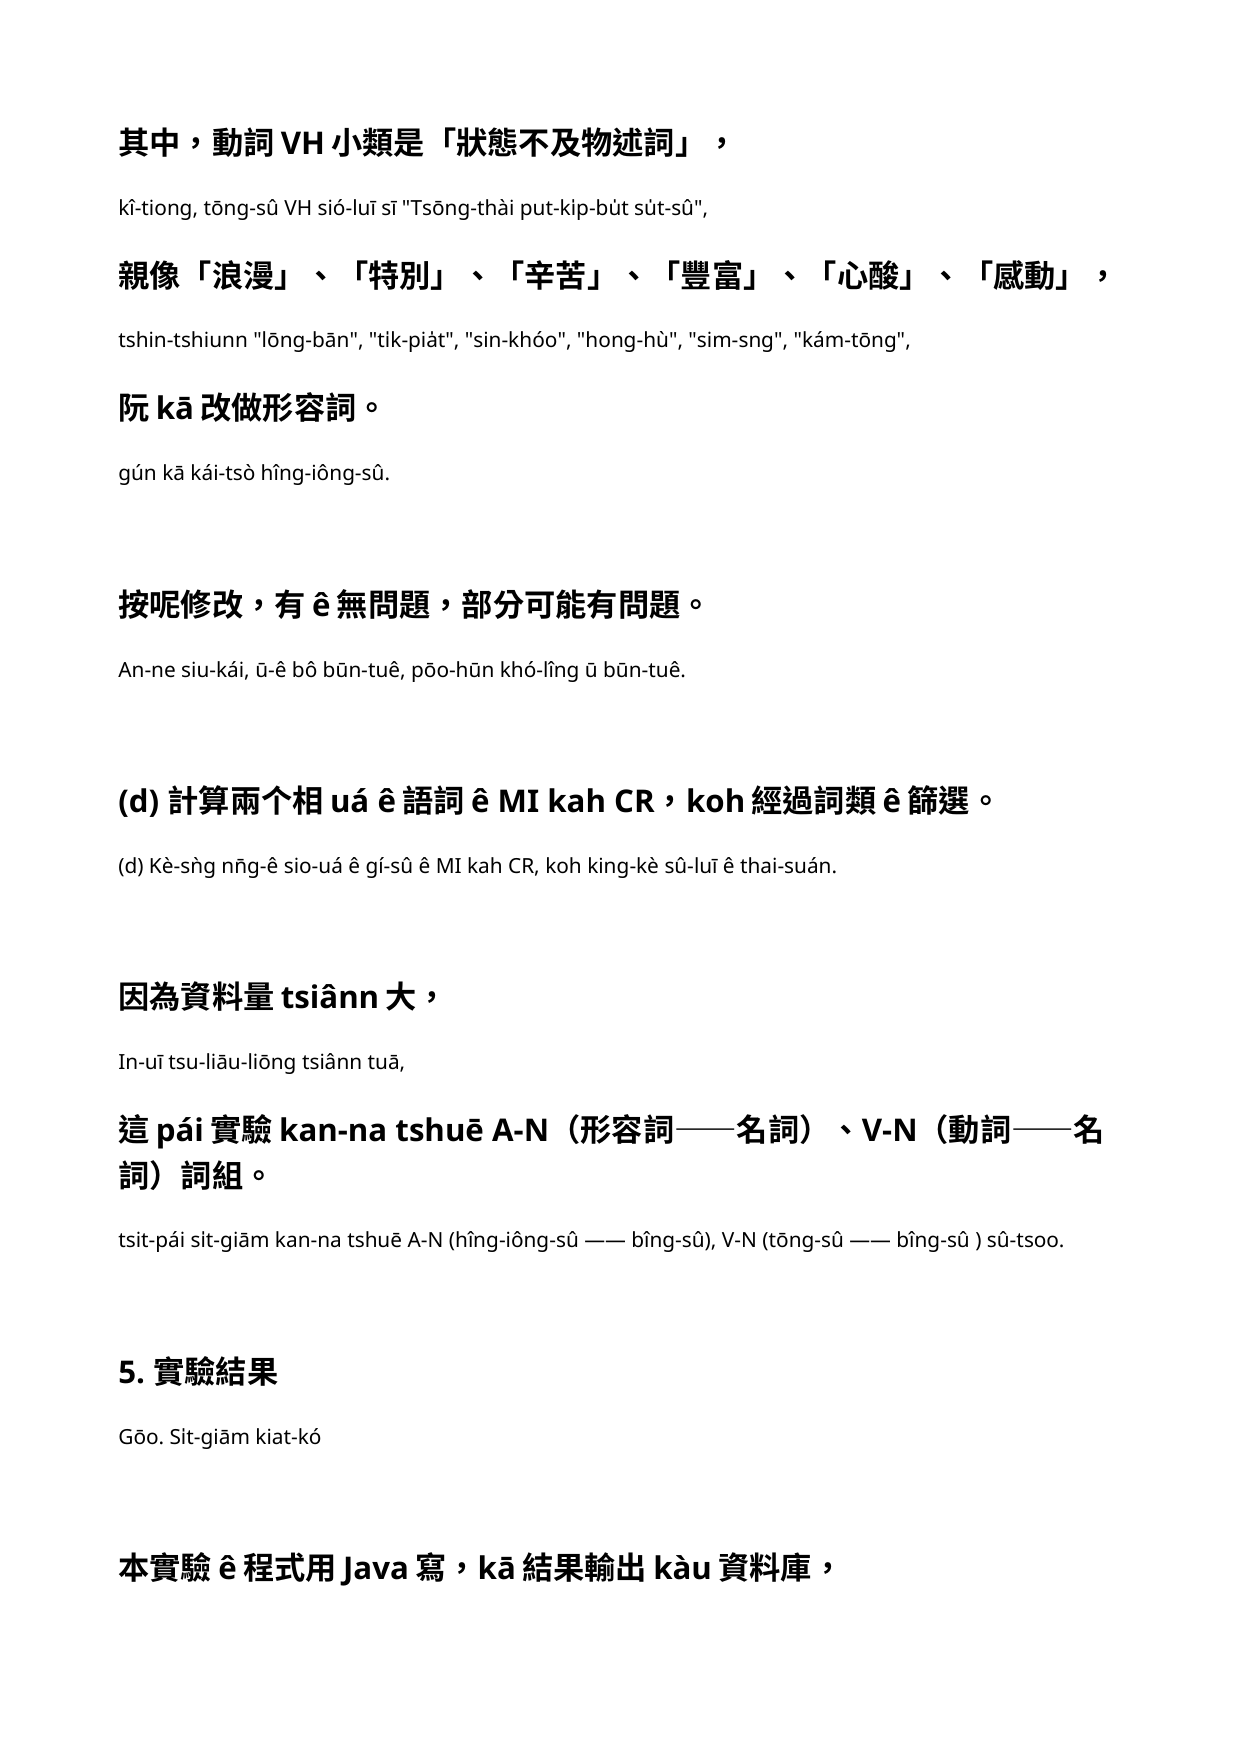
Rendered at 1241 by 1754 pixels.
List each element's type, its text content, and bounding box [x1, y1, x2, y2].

text gún kā kái-tsò hîng-iông-sû. [118, 458, 1122, 487]
text In-uī tsu-liāu-liōng tsiânn tuā, [118, 1047, 1122, 1076]
text (d) 計算兩个相uá ê語詞ê MI kah CR，koh經過詞類ê篩選。 [118, 776, 1122, 822]
text 其中，動詞VH小類是「狀態不及物述詞」， [118, 118, 1122, 163]
text 阮kā改做形容詞。 [118, 383, 1122, 429]
text kî-tiong, tōng-sû VH sió-luī sī "Tsōng-thài put-ki̍p-bu̍t su̍t-sû", [118, 193, 1122, 221]
text 這pái實驗kan-na tshuē A-N（形容詞——名詞）、V-N（動詞——名詞）詞組。 [118, 1105, 1122, 1196]
text 因為資料量tsiânn大， [118, 973, 1122, 1018]
text 本實驗ê程式用Java寫，kā結果輸出kàu資料庫， [118, 1543, 1122, 1589]
text 按呢修改，有ê無問題，部分可能有問題。 [118, 580, 1122, 625]
text tsit-pái si̍t-giām kan-na tshuē A-N (hîng-iông-sû —— bîng-sû), V-N (tōng-sû —— bîng-sû ) sû-tsoo. [118, 1226, 1122, 1254]
text Gōo. Si̍t-giām kiat-kó [118, 1422, 1122, 1450]
text 親像「浪漫」、「特別」、「辛苦」、「豐富」、「心酸」、「感動」， [118, 251, 1122, 296]
text (d) Kè-sǹg nn̄g-ê sio-uá ê gí-sû ê MI kah CR, koh king-kè sû-luī ê thai-suán. [118, 851, 1122, 879]
text An-ne siu-kái, ū-ê bô būn-tuê, pōo-hūn khó-lîng ū būn-tuê. [118, 655, 1122, 683]
text 5. 實驗結果 [118, 1347, 1122, 1392]
text tshin-tshiunn "lōng-bān", "ti̍k-pia̍t", "sin-khóo", "hong-hù", "sim-sng", "kám-tōng", [118, 326, 1122, 354]
